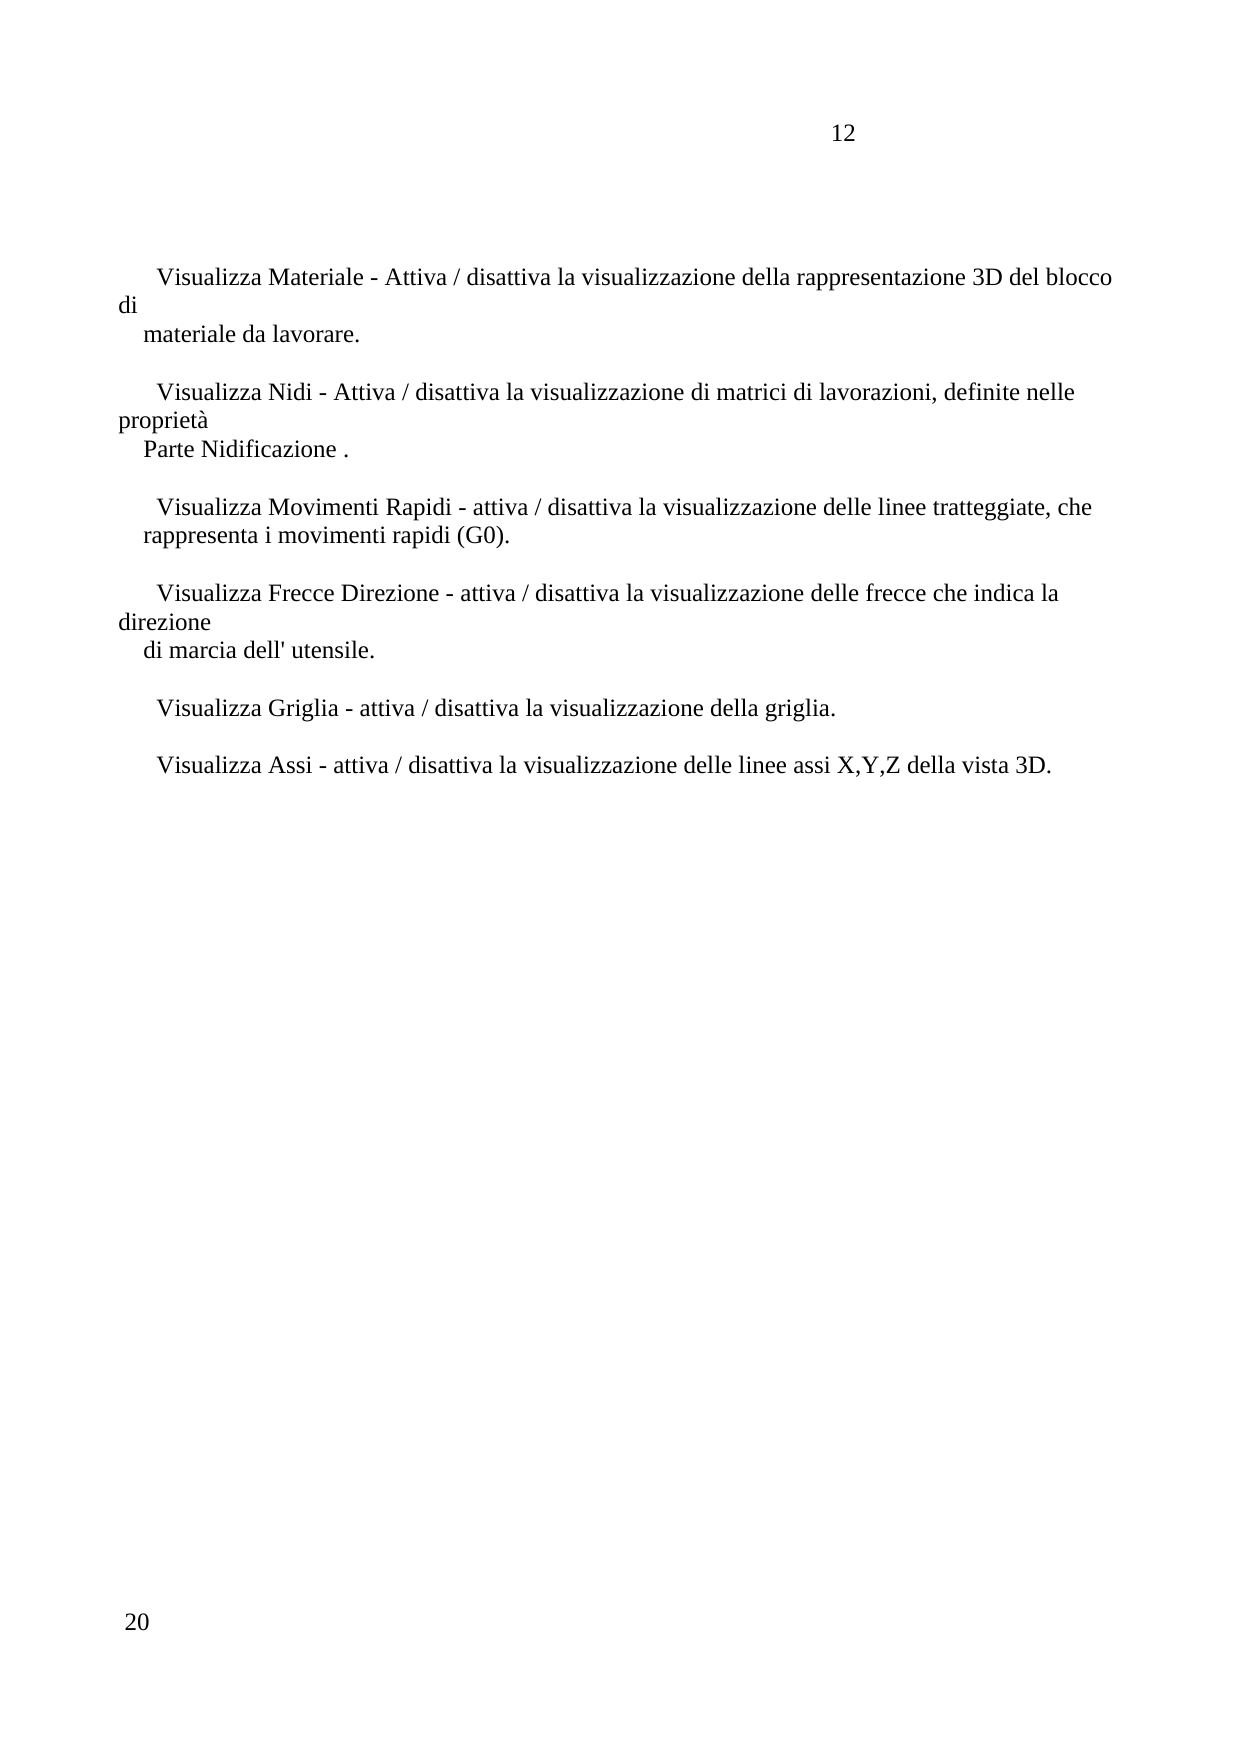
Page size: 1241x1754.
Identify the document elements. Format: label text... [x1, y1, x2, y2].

text  Visualizza Materiale - Attiva / disattiva la visualizzazione della rappresentazione 3D del blocco di [118, 262, 1122, 319]
text  Visualizza Griglia - attiva / disattiva la visualizzazione della griglia. [118, 693, 1122, 722]
text rappresenta i movimenti rapidi (G0). [118, 521, 1122, 549]
text Parte Nidificazione . [118, 434, 1122, 463]
text materiale da lavorare. [118, 319, 1122, 348]
text  Visualizza Movimenti Rapidi - attiva / disattiva la visualizzazione delle linee tratteggiate, che [118, 492, 1122, 521]
text di marcia dell' utensile. [118, 636, 1122, 664]
text 12 [118, 118, 1122, 147]
text  Visualizza Assi - attiva / disattiva la visualizzazione delle linee assi X,Y,Z della vista 3D. [118, 751, 1122, 779]
text  Visualizza Nidi - Attiva / disattiva la visualizzazione di matrici di lavorazioni, definite nelle proprietà [118, 377, 1122, 434]
text  Visualizza Frecce Direzione - attiva / disattiva la visualizzazione delle frecce che indica la direzione [118, 578, 1122, 636]
